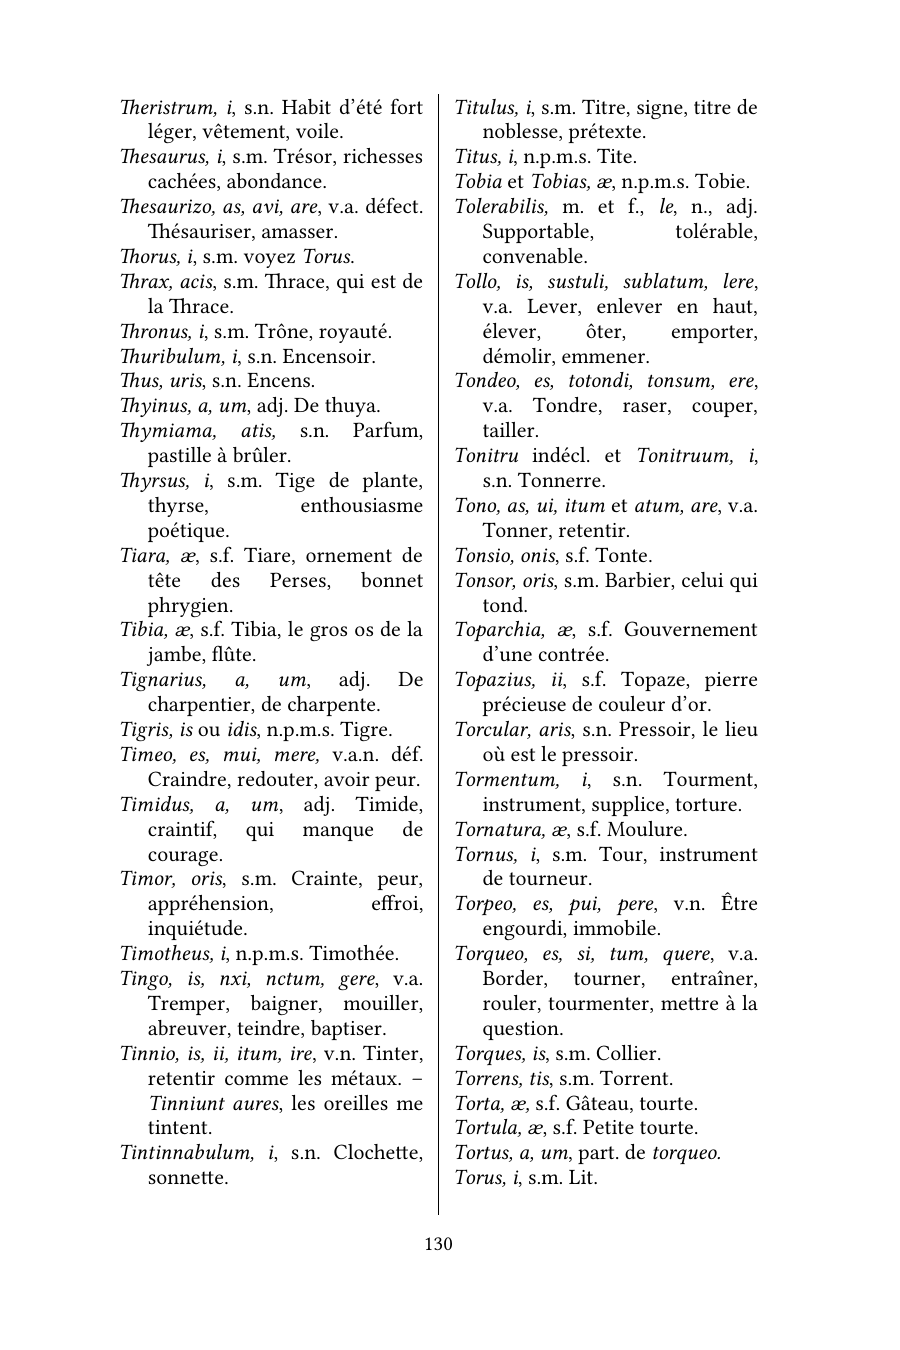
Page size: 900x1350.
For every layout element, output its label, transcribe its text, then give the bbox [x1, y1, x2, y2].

text Thyrsus, i, s.m. Tige de plante, thyrse, enthousiasme poétique. [118, 468, 423, 543]
text Toparchia, æ, s.f. Gouvernement d’une contrée. [453, 617, 758, 667]
text Tonsio, onis, s.f. Tonte. [453, 543, 758, 567]
text Tibia, æ, s.f. Tibia, le gros os de la jambe, flûte. [118, 617, 423, 667]
text Titus, i, n.p.m.s. Tite. [453, 144, 758, 169]
text Tonitru indécl. et Tonitruum, i, s.n. Tonnerre. [453, 443, 758, 493]
text Tondeo, es, totondi, tonsum, ere, v.a. Tondre, raser, couper, tailler. [453, 368, 758, 443]
text Timor, oris, s.m. Crainte, peur, appréhension, effroi, inquiétude. [118, 866, 423, 941]
text Titulus, i, s.m. Titre, signe, titre de noblesse, prétexte. [453, 94, 758, 144]
text Thuribulum, i, s.n. Encensoir. [118, 343, 423, 368]
text Tinnio, is, ii, itum, ire, v.n. Tinter, retentir comme les métaux. – Tinniunt aures, les oreilles me tintent. [118, 1041, 423, 1140]
text Tono, as, ui, itum et atum, are, v.a. Tonner, retentir. [453, 493, 758, 543]
text Torrens, tis, s.m. Torrent. [453, 1065, 758, 1090]
text Tolerabilis, m. et f., le, n., adj. Supportable, tolérable, convenable. [453, 194, 758, 269]
text Torus, i, s.m. Lit. [453, 1165, 758, 1190]
text Torpeo, es, pui, pere, v.n. Être engourdi, immobile. [453, 891, 758, 941]
text Tonsor, oris, s.m. Barbier, celui qui tond. [453, 567, 758, 617]
text Torqueo, es, si, tum, quere, v.a. Border, tourner, entraîner, rouler, tourmenter, mettre à la question. [453, 941, 758, 1041]
text Thrax, acis, s.m. Thrace, qui est de la Thrace. [118, 269, 423, 318]
text Tortula, æ, s.f. Petite tourte. [453, 1115, 758, 1140]
text Tollo, is, sustuli, sublatum, lere, v.a. Lever, enlever en haut, élever, ôter, emporter, démolir, emmener. [453, 269, 758, 368]
text Tormentum, i, s.n. Tourment, instrument, supplice, torture. [453, 767, 758, 816]
text Thymiama, atis, s.n. Parfum, pastille à brûler. [118, 418, 423, 468]
text Theristrum, i, s.n. Habit d’été fort léger, vêtement, voile. [118, 94, 423, 144]
text Thorus, i, s.m. voyez Torus. [118, 244, 423, 269]
text Topazius, ii, s.f. Topaze, pierre précieuse de couleur d’or. [453, 667, 758, 717]
text Tiara, æ, s.f. Tiare, ornement de tête des Perses, bonnet phrygien. [118, 543, 423, 617]
text Tignarius, a, um, adj. De charpentier, de charpente. [118, 667, 423, 717]
text Thesaurizo, as, avi, are, v.a. défect. Thésauriser, amasser. [118, 194, 423, 244]
text Torques, is, s.m. Collier. [453, 1041, 758, 1065]
text Tornus, i, s.m. Tour, instrument de tourneur. [453, 841, 758, 891]
text Tobia et Tobias, æ, n.p.m.s. Tobie. [453, 169, 758, 194]
text Torta, æ, s.f. Gâteau, tourte. [453, 1090, 758, 1115]
text Tintinnabulum, i, s.n. Clochette, sonnette. [118, 1140, 423, 1190]
text Tingo, is, nxi, nctum, gere, v.a. Tremper, baigner, mouiller, abreuver, teindre, baptiser. [118, 966, 423, 1041]
text Tigris, is ou idis, n.p.m.s. Tigre. [118, 717, 423, 742]
text Thus, uris, s.n. Encens. [118, 368, 423, 393]
text Thronus, i, s.m. Trône, royauté. [118, 318, 423, 343]
text Thyinus, a, um, adj. De thuya. [118, 393, 423, 418]
text Tornatura, æ, s.f. Moulure. [453, 816, 758, 841]
text Timeo, es, mui, mere, v.a.n. déf. Craindre, redouter, avoir peur. [118, 742, 423, 792]
text Timotheus, i, n.p.m.s. Timothée. [118, 941, 423, 966]
text Torcular, aris, s.n. Pressoir, le lieu où est le pressoir. [453, 717, 758, 767]
text Timidus, a, um, adj. Timide, craintif, qui manque de courage. [118, 792, 423, 866]
text Thesaurus, i, s.m. Trésor, richesses cachées, abondance. [118, 144, 423, 194]
text Tortus, a, um, part. de torqueo. [453, 1140, 758, 1165]
